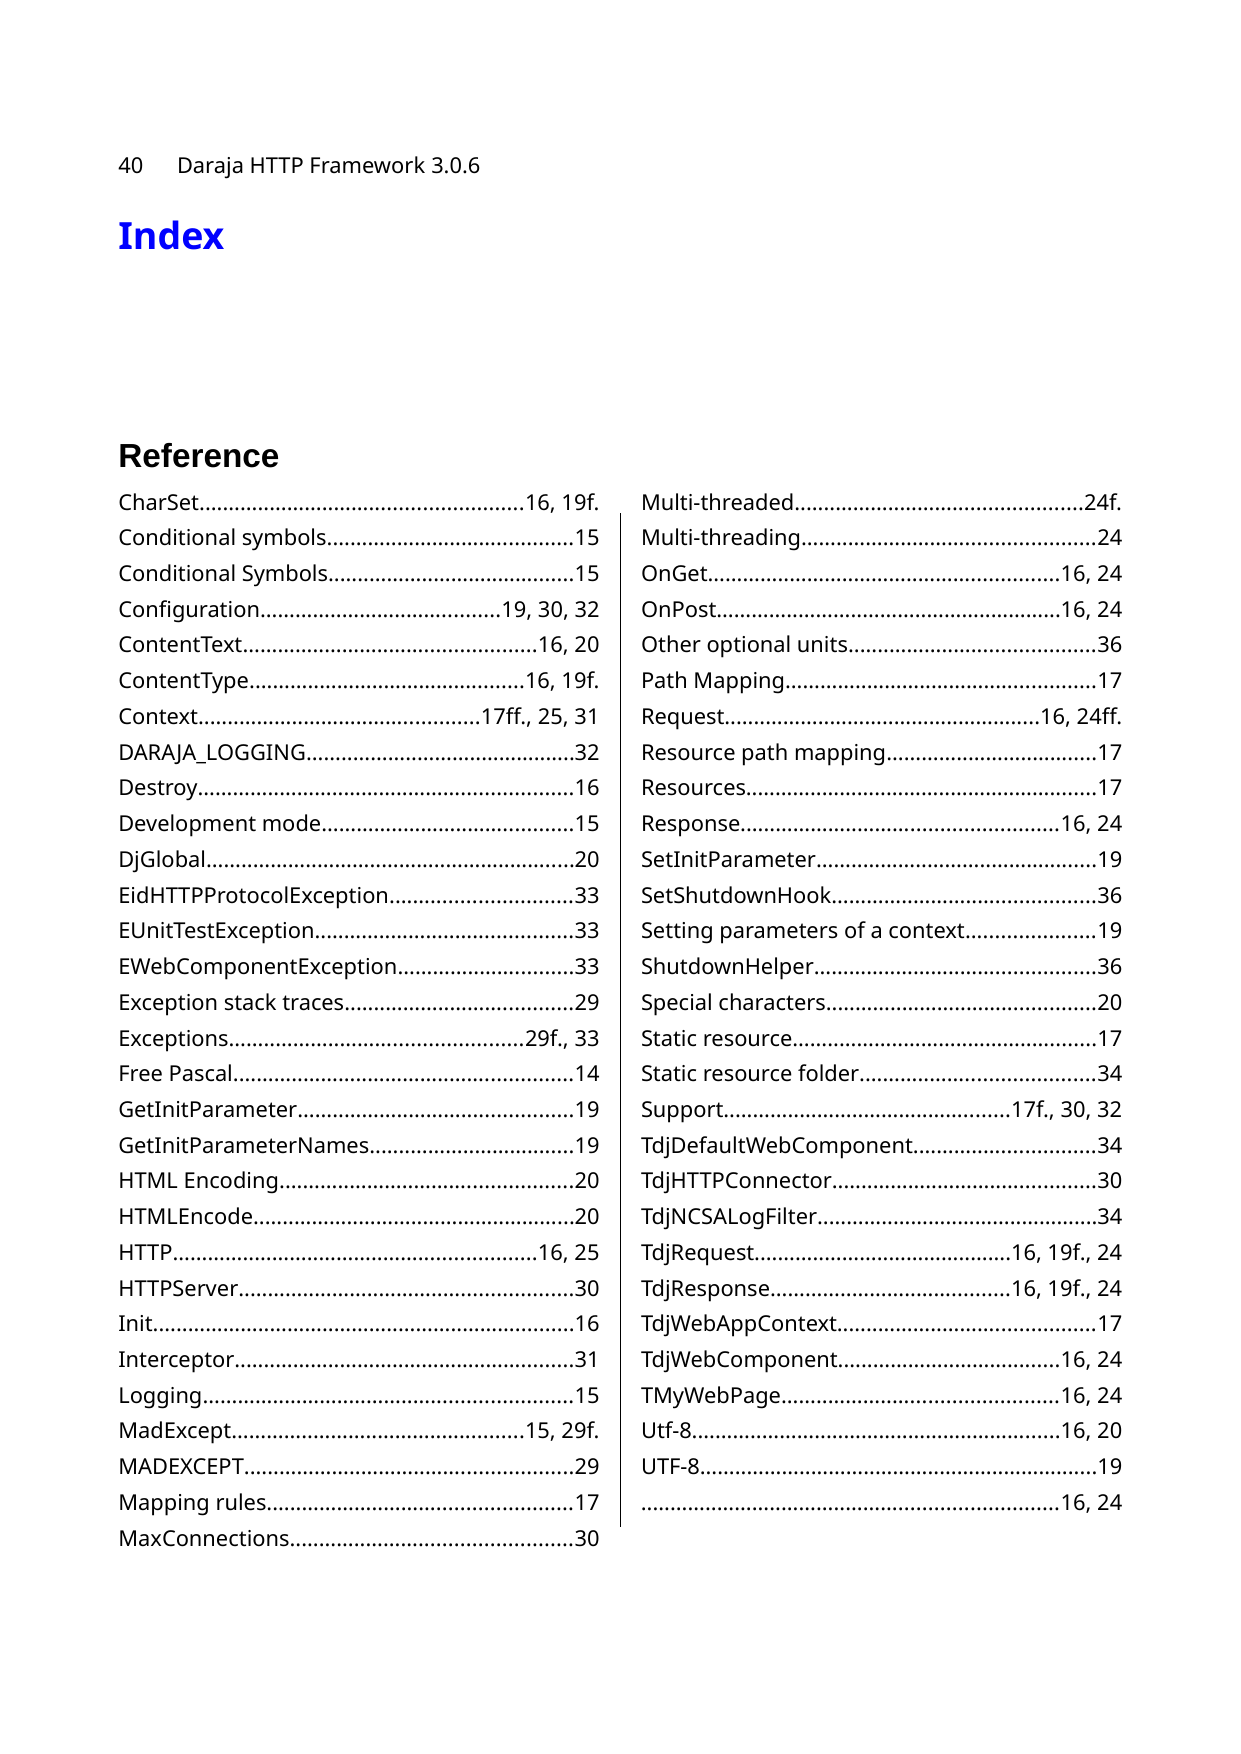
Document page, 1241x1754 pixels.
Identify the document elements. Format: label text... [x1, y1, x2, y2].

text Exception stack traces 29 [118, 987, 599, 1017]
text MaxConnections 30 [118, 1523, 599, 1552]
text Static resource folder 34 [641, 1058, 1122, 1088]
text CharSet 16, 19f. [118, 487, 599, 516]
text Support 17f., 30, 32 [641, 1094, 1122, 1124]
text SetInitParameter 19 [641, 844, 1122, 874]
text Interceptor 31 [118, 1344, 599, 1374]
text Conditional symbols 15 [118, 522, 599, 552]
text Exceptions 29f., 33 [118, 1022, 599, 1052]
text HTTP 16, 25 [118, 1237, 599, 1267]
text Init 16 [118, 1308, 599, 1338]
text ContentType 16, 19f. [118, 665, 599, 695]
text Utf-8 16, 20 [641, 1416, 1122, 1445]
text TdjWebAppContext 17 [641, 1308, 1122, 1338]
text ContentText 16, 20 [118, 629, 599, 659]
text HTMLEncode 20 [118, 1201, 599, 1231]
text SetShutdownHook 36 [641, 879, 1122, 909]
text Request 16, 24ff. [641, 701, 1122, 731]
text TdjRequest 16, 19f., 24 [641, 1237, 1122, 1267]
text HTTPServer 30 [118, 1273, 599, 1302]
text TdjResponse 16, 19f., 24 [641, 1273, 1122, 1302]
text Conditional Symbols 15 [118, 558, 599, 588]
text Logging 15 [118, 1380, 599, 1409]
text Development mode 15 [118, 808, 599, 838]
text Multi-threading 24 [641, 522, 1122, 552]
text ShutdownHelper 36 [641, 951, 1122, 981]
subtitle Reference [118, 437, 1122, 475]
text Path Mapping 17 [641, 665, 1122, 695]
text TdjNCSALogFilter 34 [641, 1201, 1122, 1231]
text MADEXCEPT 29 [118, 1451, 599, 1481]
text Static resource 17 [641, 1022, 1122, 1052]
text EWebComponentException 33 [118, 951, 599, 981]
text TdjWebComponent 16, 24 [641, 1344, 1122, 1374]
text GetInitParameterNames 19 [118, 1130, 599, 1159]
text 16, 24 [641, 1487, 1122, 1517]
text TdjDefaultWebComponent 34 [641, 1130, 1122, 1159]
text Special characters 20 [641, 987, 1122, 1017]
text Mapping rules 17 [118, 1487, 599, 1517]
text Multi-threaded 24f. [641, 487, 1122, 516]
text Resource path mapping 17 [641, 737, 1122, 766]
text Destroy 16 [118, 772, 599, 802]
text TdjHTTPConnector 30 [641, 1165, 1122, 1195]
text Context 17ff., 25, 31 [118, 701, 599, 731]
text EUnitTestException 33 [118, 915, 599, 945]
text DjGlobal 20 [118, 844, 599, 874]
text OnGet 16, 24 [641, 558, 1122, 588]
text Resources 17 [641, 772, 1122, 802]
text GetInitParameter 19 [118, 1094, 599, 1124]
text EidHTTPProtocolException 33 [118, 879, 599, 909]
text Setting parameters of a context 19 [641, 915, 1122, 945]
text TMyWebPage 16, 24 [641, 1380, 1122, 1409]
text HTML Encoding 20 [118, 1165, 599, 1195]
text Configuration 19, 30, 32 [118, 594, 599, 623]
text Response 16, 24 [641, 808, 1122, 838]
text MadExcept 15, 29f. [118, 1416, 599, 1445]
subtitle Index [118, 209, 1122, 260]
text DARAJA_LOGGING 32 [118, 737, 599, 766]
text Free Pascal 14 [118, 1058, 599, 1088]
text OnPost 16, 24 [641, 594, 1122, 623]
text Other optional units 36 [641, 629, 1122, 659]
text UTF-8 19 [641, 1451, 1122, 1481]
